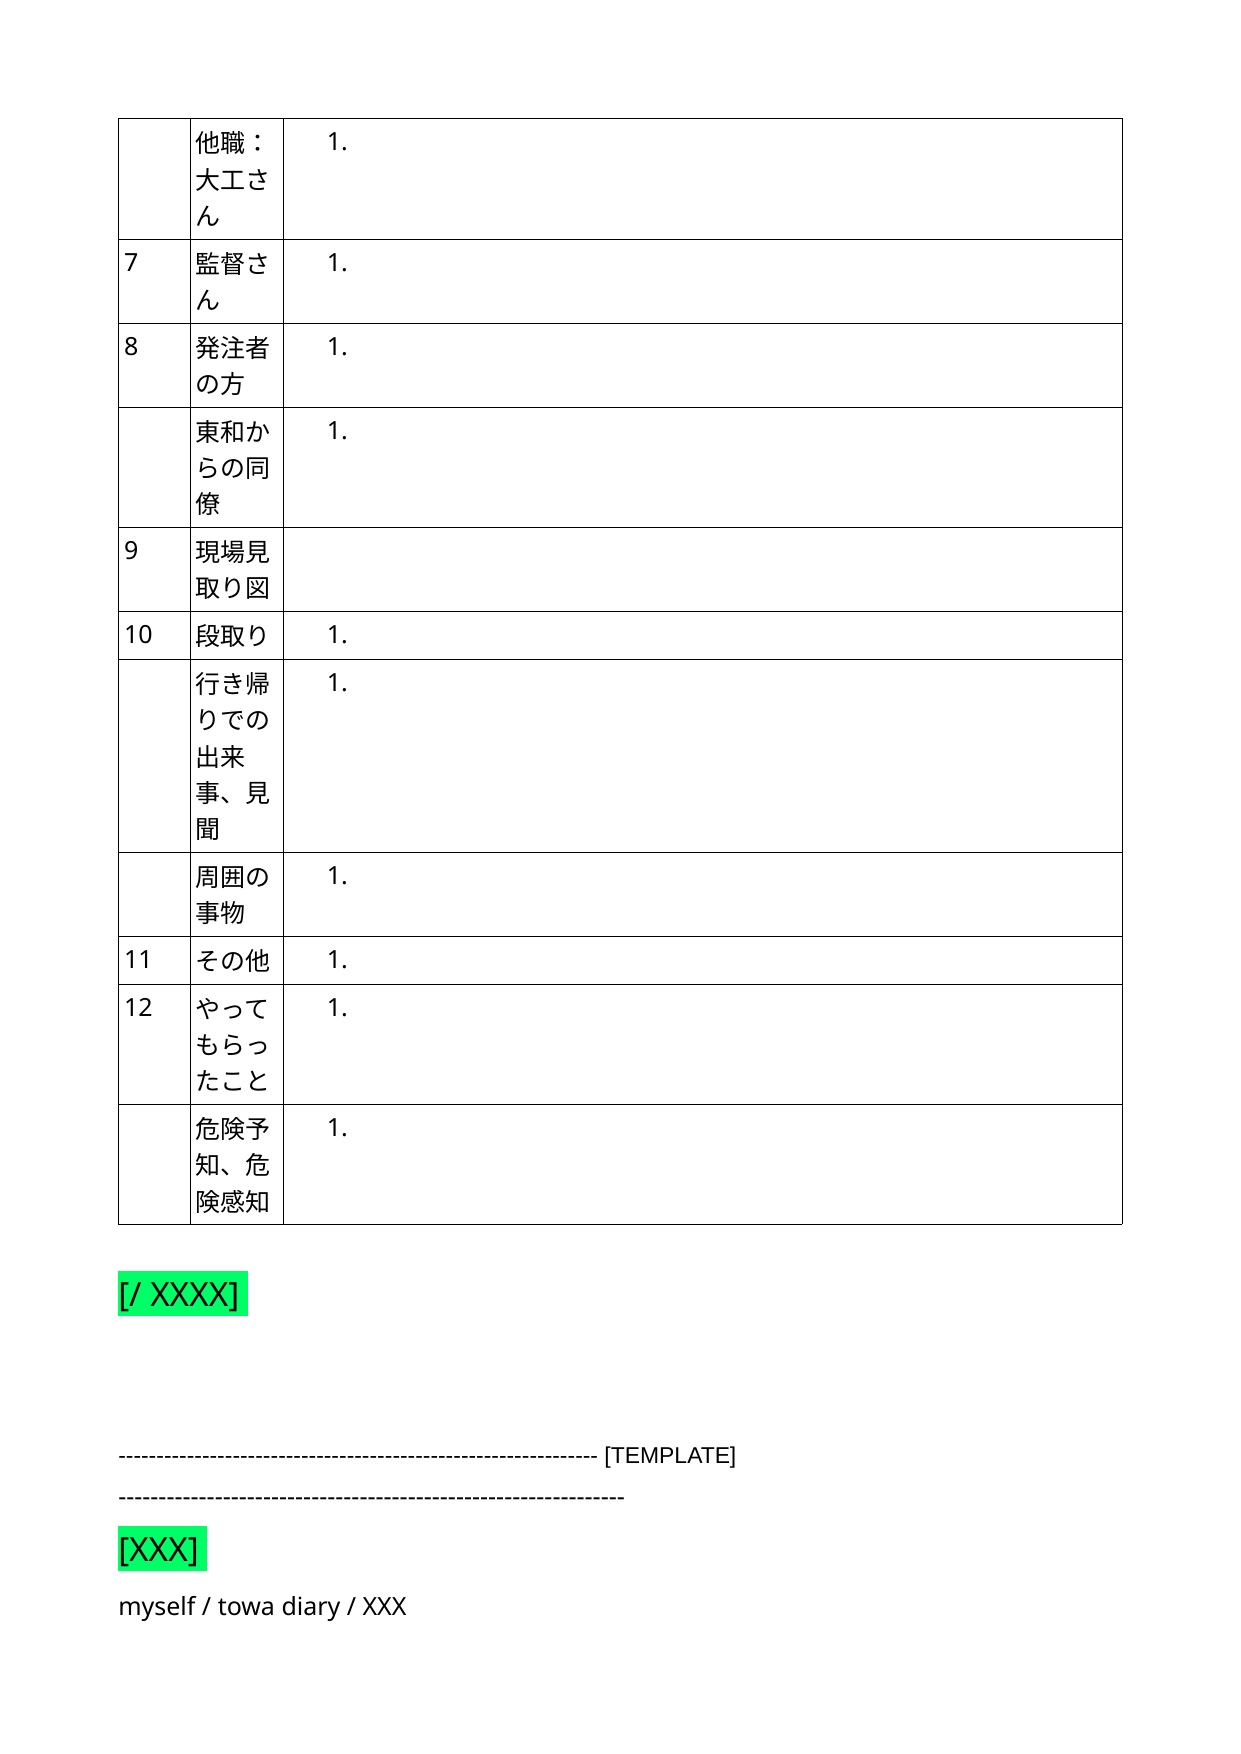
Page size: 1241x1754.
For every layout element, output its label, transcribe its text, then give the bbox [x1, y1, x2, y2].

text [/ XXXX] [118, 1271, 1122, 1316]
table_cell その他 [191, 937, 283, 983]
text --------------------------------------------------------------- [TEMPLATE] [118, 1442, 1122, 1469]
table_cell [284, 985, 1122, 1104]
table_cell [284, 324, 1122, 407]
table_cell [284, 853, 1122, 936]
table_cell [119, 1105, 190, 1224]
table_cell [119, 408, 190, 527]
table_cell 7 [119, 240, 190, 322]
table_cell やってもらったこと [191, 985, 283, 1104]
table_cell 11 [119, 937, 190, 983]
table_cell 現場見取り図 [191, 528, 283, 611]
table_cell 10 [119, 612, 190, 659]
table_cell 周囲の事物 [191, 853, 283, 936]
text --------------------------------------------------------------- [118, 1479, 1122, 1513]
table_cell [284, 240, 1122, 322]
table_cell [284, 1105, 1122, 1224]
table_cell 行き帰りでの出来事、見聞 [191, 660, 283, 852]
table_cell 12 [119, 985, 190, 1104]
table_cell 危険予知、危険感知 [191, 1105, 283, 1224]
table_cell 9 [119, 528, 190, 611]
table_cell [119, 853, 190, 936]
text myself / towa diary / XXX [118, 1588, 1122, 1622]
table_cell [284, 937, 1122, 983]
table_cell [284, 528, 1122, 611]
table_cell 他職：大工さん [191, 119, 283, 238]
table_cell 8 [119, 324, 190, 407]
table_cell [284, 408, 1122, 527]
table_cell 発注者の方 [191, 324, 283, 407]
table_cell [119, 119, 190, 238]
table_cell [284, 660, 1122, 852]
table_cell 監督さん [191, 240, 283, 322]
text [XXX] [118, 1526, 1122, 1571]
table_cell [284, 612, 1122, 659]
table_cell 段取り [191, 612, 283, 659]
table_cell [119, 660, 190, 852]
table_cell [284, 119, 1122, 238]
table_cell 東和からの同僚 [191, 408, 283, 527]
